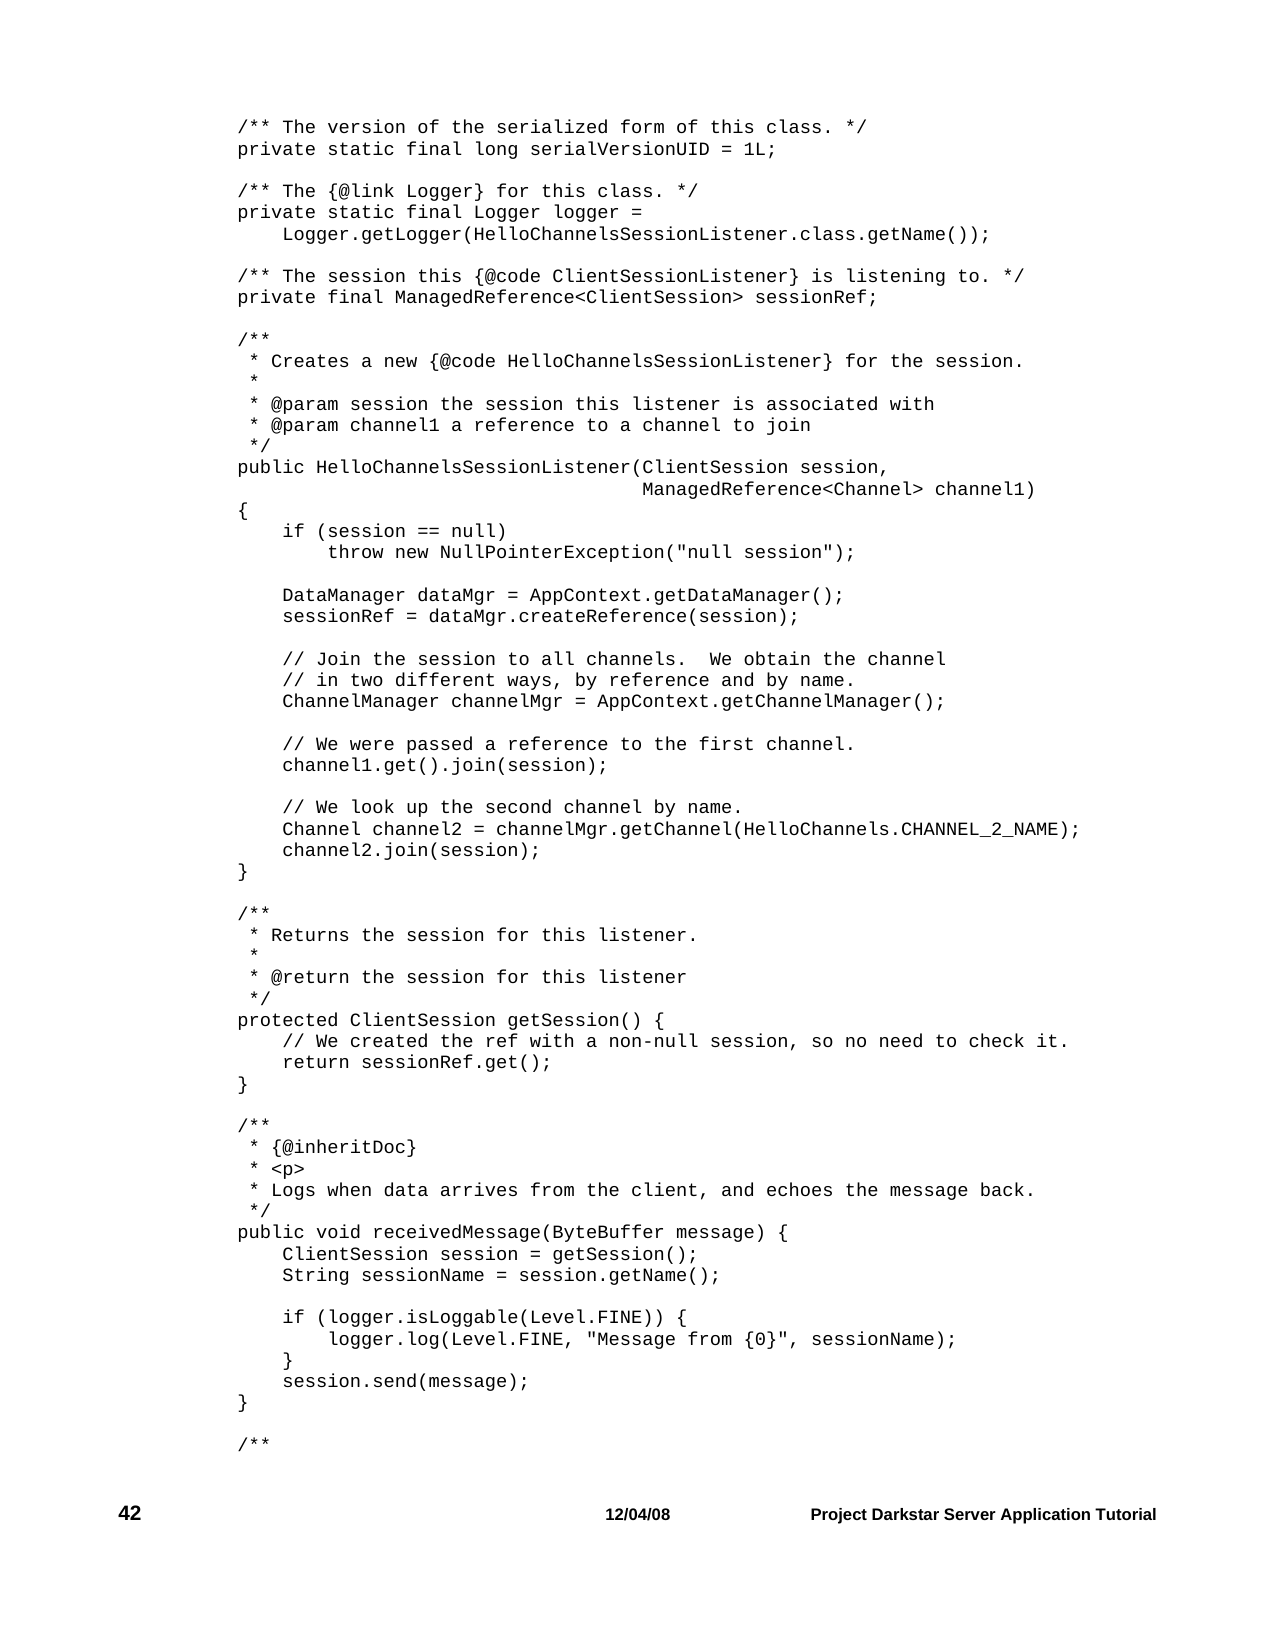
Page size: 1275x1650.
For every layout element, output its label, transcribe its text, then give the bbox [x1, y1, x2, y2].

text // in two different ways, by reference and by name. [192, 671, 1098, 692]
text * @param session the session this listener is associated with [192, 394, 1098, 416]
text // Join the session to all channels. We obtain the channel [192, 649, 1098, 671]
text } [192, 1351, 1098, 1372]
text */ [192, 989, 1098, 1011]
text channel1.get().join(session); [192, 756, 1098, 777]
text throw new NullPointerException("null session"); [192, 543, 1098, 564]
text Channel channel2 = channelMgr.getChannel(HelloChannels.CHANNEL_2_NAME); [192, 819, 1098, 841]
text logger.log(Level.FINE, "Message from {0}", sessionName); [192, 1329, 1098, 1351]
text ChannelManager channelMgr = AppContext.getChannelManager(); [192, 692, 1098, 713]
text sessionRef = dataMgr.createReference(session); [192, 607, 1098, 628]
text // We created the ref with a non-null session, so no need to check it. [192, 1032, 1098, 1053]
text * {@inheritDoc} [192, 1138, 1098, 1159]
text return sessionRef.get(); [192, 1053, 1098, 1074]
text } [192, 862, 1098, 883]
text ManagedReference<Channel> channel1) [192, 479, 1098, 501]
text * Creates a new {@code HelloChannelsSessionListener} for the session. [192, 352, 1098, 373]
text public void receivedMessage(ByteBuffer message) { [192, 1223, 1098, 1244]
text if (logger.isLoggable(Level.FINE)) { [192, 1308, 1098, 1329]
text } [192, 1074, 1098, 1096]
text private static final long serialVersionUID = 1L; [192, 139, 1098, 161]
text * Logs when data arrives from the client, and echoes the message back. [192, 1181, 1098, 1202]
text public HelloChannelsSessionListener(ClientSession session, [192, 458, 1098, 479]
text * Returns the session for this listener. [192, 926, 1098, 947]
text * [192, 373, 1098, 394]
text session.send(message); [192, 1372, 1098, 1393]
text channel2.join(session); [192, 841, 1098, 862]
text } [192, 1393, 1098, 1414]
text // We were passed a reference to the first channel. [192, 734, 1098, 756]
text // We look up the second channel by name. [192, 798, 1098, 819]
text private final ManagedReference<ClientSession> sessionRef; [192, 288, 1098, 309]
text { [192, 501, 1098, 522]
text /** [192, 1436, 1098, 1457]
text */ [192, 437, 1098, 458]
text * @param channel1 a reference to a channel to join [192, 416, 1098, 437]
text protected ClientSession getSession() { [192, 1011, 1098, 1032]
text Logger.getLogger(HelloChannelsSessionListener.class.getName()); [192, 224, 1098, 246]
text String sessionName = session.getName(); [192, 1266, 1098, 1287]
text /** The {@link Logger} for this class. */ [192, 182, 1098, 203]
text /** The session this {@code ClientSessionListener} is listening to. */ [192, 267, 1098, 288]
text /** [192, 1117, 1098, 1138]
text */ [192, 1202, 1098, 1223]
text * [192, 947, 1098, 968]
text * @return the session for this listener [192, 968, 1098, 989]
text /** [192, 331, 1098, 352]
text /** The version of the serialized form of this class. */ [192, 118, 1098, 139]
text if (session == null) [192, 522, 1098, 543]
text private static final Logger logger = [192, 203, 1098, 224]
text * <p> [192, 1159, 1098, 1181]
text DataManager dataMgr = AppContext.getDataManager(); [192, 586, 1098, 607]
text /** [192, 904, 1098, 926]
text ClientSession session = getSession(); [192, 1244, 1098, 1266]
